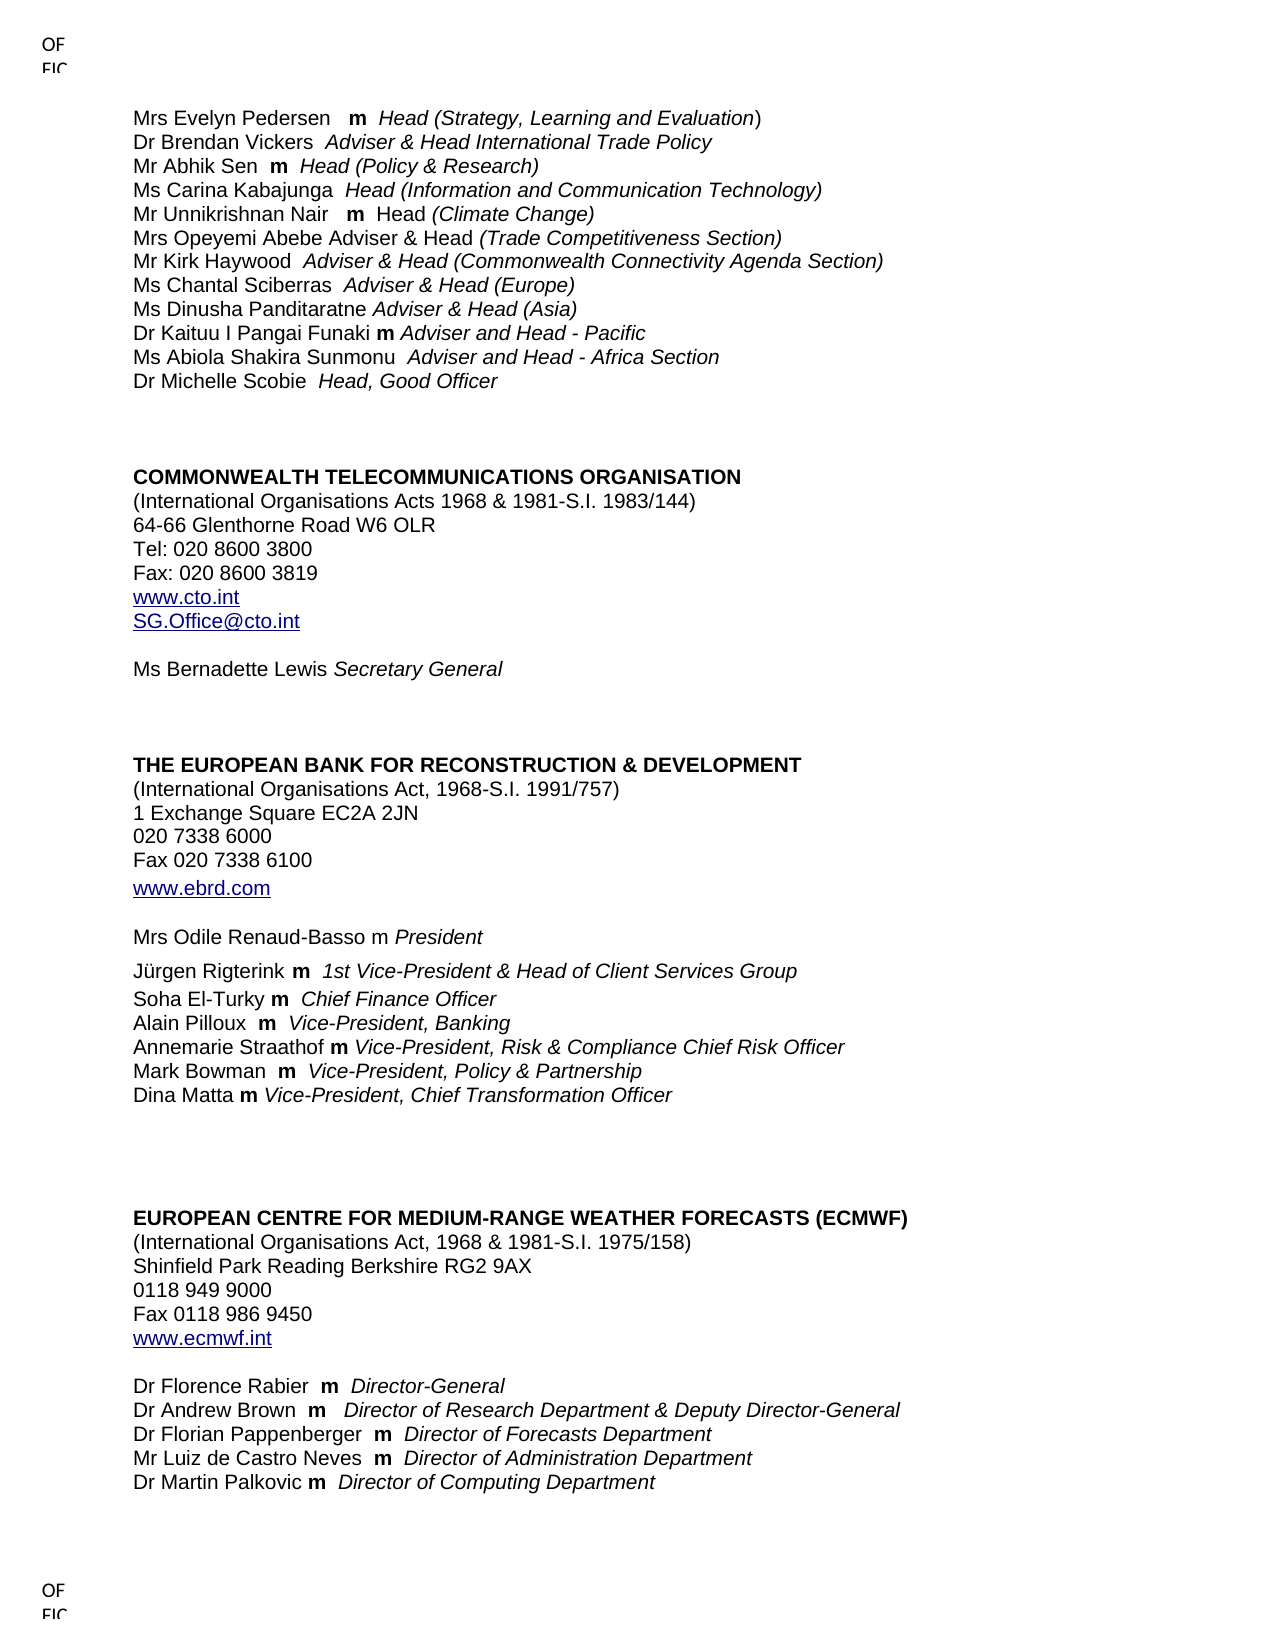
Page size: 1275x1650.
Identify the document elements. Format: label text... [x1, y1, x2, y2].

text Dr Florence Rabier m Director-General [133, 1374, 1181, 1398]
text Dr Kaituu I Pangai Funaki m Adviser and Head - Pacific [133, 321, 1181, 345]
text (International Organisations Act, 1968 & 1981-S.I. 1975/158) [133, 1230, 1181, 1254]
text Mr Luiz de Castro Neves m Director of Administration Department [133, 1446, 1181, 1470]
text (International Organisations Acts 1968 & 1981-S.I. 1983/144) [133, 489, 1181, 513]
text Mr Abhik Sen m Head (Policy & Research) [133, 153, 1181, 177]
text Jürgen Rigterink m 1st Vice-President & Head of Client Services Group [133, 949, 1181, 987]
text Soha El-Turky m Chief Finance Officer [133, 987, 1181, 1011]
text Mrs Opeyemi Abebe Adviser & Head (Trade Competitiveness Section) [133, 225, 1181, 249]
text Mr Kirk Haywood Adviser & Head (Commonwealth Connectivity Agenda Section) [133, 249, 1181, 273]
text SG.Office@cto.int [133, 609, 1181, 633]
text EUROPEAN CENTRE FOR MEDIUM-RANGE WEATHER FORECASTS (ECMWF) [133, 1206, 1181, 1230]
text Dr Martin Palkovic m Director of Computing Department [133, 1470, 1181, 1494]
text Ms Carina Kabajunga Head (Information and Communication Technology) [133, 177, 1181, 201]
text Fax: 020 8600 3819 [133, 561, 1181, 585]
text www.ecmwf.int [133, 1326, 1181, 1350]
text 1 Exchange Square EC2A 2JN [133, 800, 1181, 824]
text Dr Brendan Vickers Adviser & Head International Trade Policy [133, 129, 1181, 153]
text 0118 949 9000 [133, 1278, 1181, 1302]
text THE EUROPEAN BANK FOR RECONSTRUCTION & DEVELOPMENT [133, 752, 1181, 776]
text Dina Matta m Vice-President, Chief Transformation Officer [133, 1083, 1181, 1107]
text Fax 0118 986 9450 [133, 1302, 1181, 1326]
text Ms Abiola Shakira Sunmonu Adviser and Head - Africa Section [133, 345, 1181, 369]
text Annemarie Straathof m Vice-President, Risk & Compliance Chief Risk Officer [133, 1035, 1181, 1059]
text www.cto.int [133, 585, 1181, 609]
text Ms Chantal Sciberras Adviser & Head (Europe) [133, 273, 1181, 297]
text www.ebrd.com [133, 872, 1181, 901]
text Mrs Evelyn Pedersen m Head (Strategy, Learning and Evaluation) [133, 106, 1181, 129]
text Dr Andrew Brown m Director of Research Department & Deputy Director-General [133, 1398, 1181, 1422]
text Alain Pilloux m Vice-President, Banking [133, 1011, 1181, 1035]
text Mark Bowman m Vice-President, Policy & Partnership [133, 1059, 1181, 1083]
text Mrs Odile Renaud-Basso m President [133, 925, 1181, 949]
text COMMONWEALTH TELECOMMUNICATIONS ORGANISATION [133, 465, 1181, 489]
text Dr Florian Pappenberger m Director of Forecasts Department [133, 1422, 1181, 1446]
text Ms Bernadette Lewis Secretary General [133, 657, 1181, 681]
text 020 7338 6000 [133, 824, 1181, 848]
text (International Organisations Act, 1968-S.I. 1991/757) [133, 776, 1181, 800]
text Ms Dinusha Panditaratne Adviser & Head (Asia) [133, 297, 1181, 321]
text Mr Unnikrishnan Nair m Head (Climate Change) [133, 201, 1181, 225]
text 64-66 Glenthorne Road W6 OLR [133, 513, 1181, 537]
text Tel: 020 8600 3800 [133, 537, 1181, 561]
text Fax 020 7338 6100 [133, 848, 1181, 872]
text Shinfield Park Reading Berkshire RG2 9AX [133, 1254, 1181, 1278]
text Dr Michelle Scobie Head, Good Officer [133, 369, 1181, 393]
